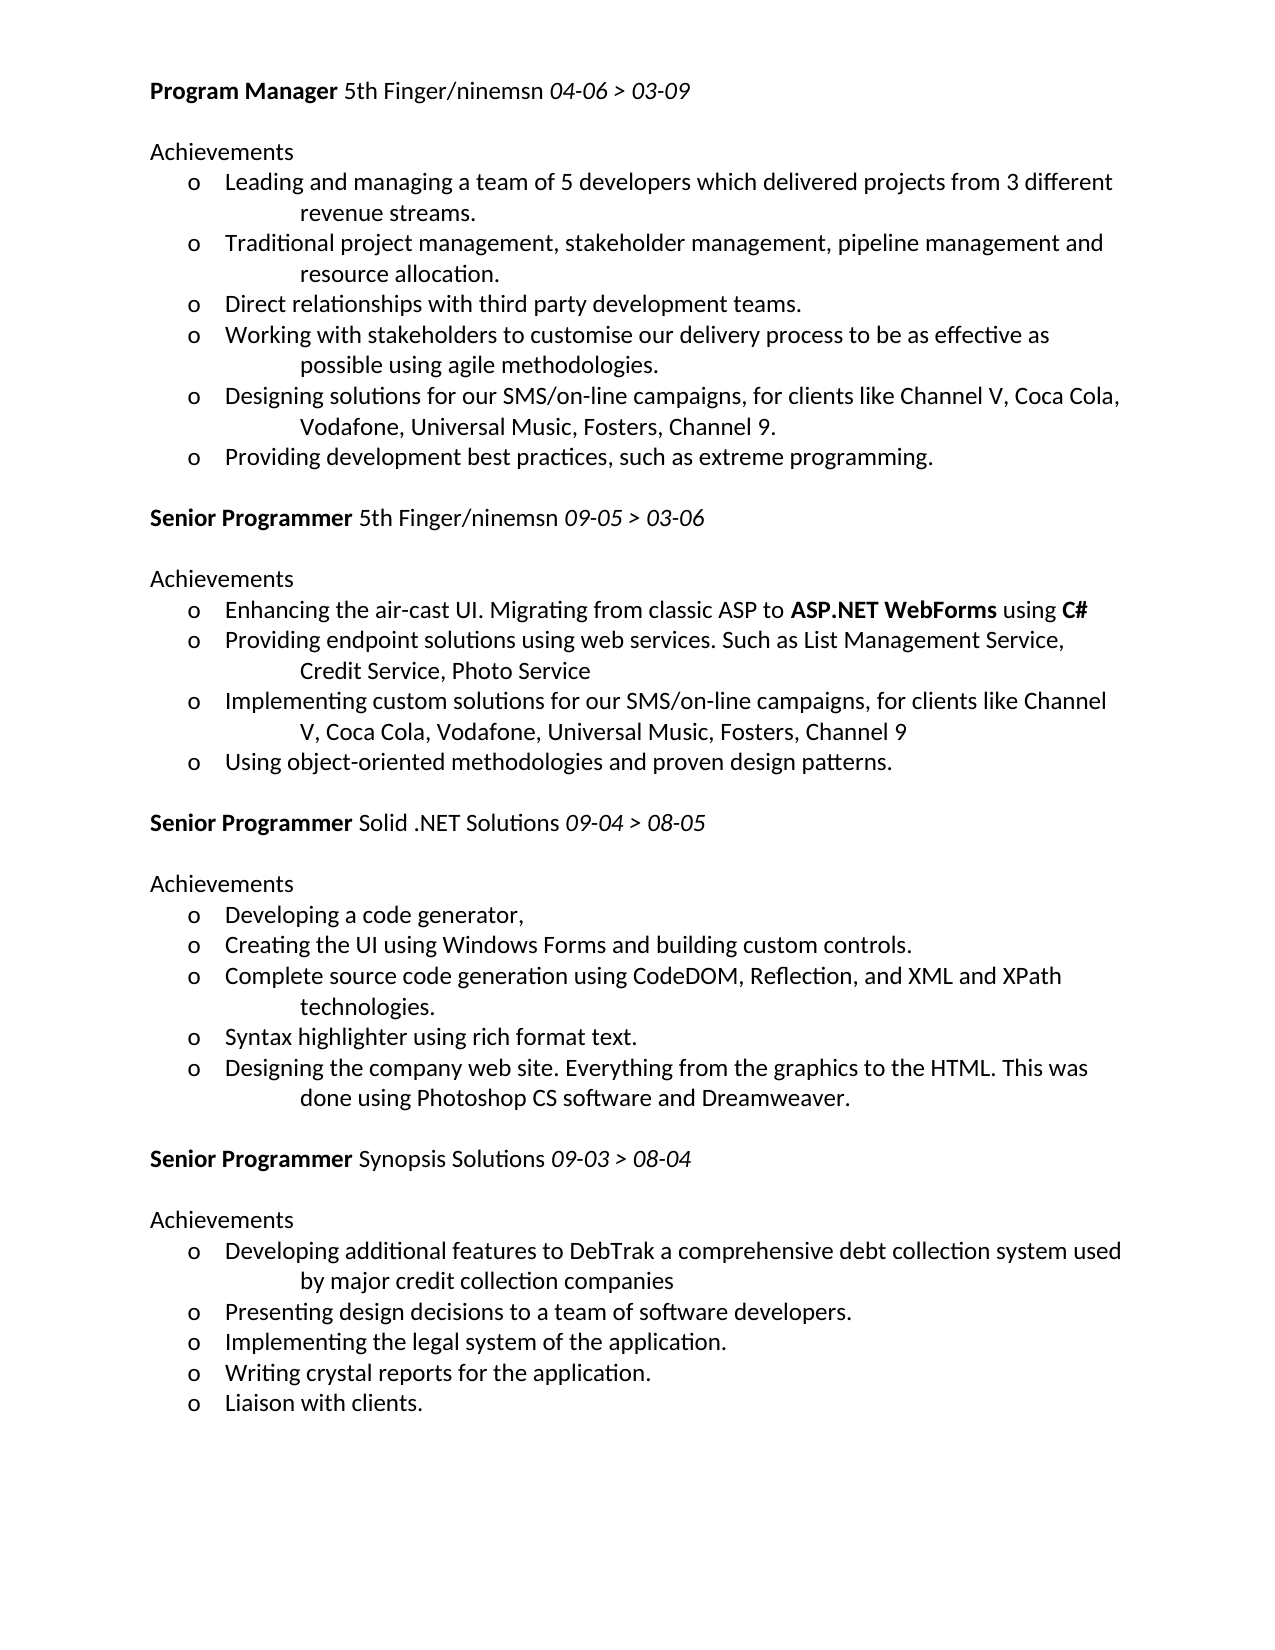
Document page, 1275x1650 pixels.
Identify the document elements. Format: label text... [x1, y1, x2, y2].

text Achievements [150, 1204, 1125, 1235]
list Designing the company web site. Everything from the graphics to the HTML. This was done using Photoshop CS software and Dreamweaver. [187, 1052, 1125, 1113]
list Enhancing the air-cast UI. Migrating from classic ASP to ASP.NET WebForms using C# [187, 594, 1125, 624]
list Liaison with clients. [187, 1387, 1125, 1418]
text Program Manager 5th Finger/ninemsn 04-06 > 03-09 [150, 75, 1125, 106]
text Senior Programmer 5th Finger/ninemsn 09-05 > 03-06 [150, 502, 1125, 533]
list Working with stakeholders to customise our delivery process to be as effective as possible using agile methodologies. [187, 319, 1125, 380]
text Achievements [150, 868, 1125, 899]
list Syntax highlighter using rich format text. [187, 1021, 1125, 1052]
list Developing a code generator, [187, 899, 1125, 929]
text Achievements [150, 563, 1125, 594]
list Designing solutions for our SMS/on-line campaigns, for clients like Channel V, Coca Cola, Vodafone, Universal Music, Fosters, Channel 9. [187, 380, 1125, 441]
list Providing endpoint solutions using web services. Such as List Management Service, Credit Service, Photo Service [187, 624, 1125, 685]
text Senior Programmer Solid .NET Solutions 09-04 > 08-05 [150, 807, 1125, 838]
list Direct relationships with third party development teams. [187, 289, 1125, 319]
list Providing development best practices, such as extreme programming. [187, 441, 1125, 472]
list Traditional project management, stakeholder management, pipeline management and resource allocation. [187, 228, 1125, 289]
list Presenting design decisions to a team of software developers. [187, 1296, 1125, 1326]
list Complete source code generation using CodeDOM, Reflection, and XML and XPath technologies. [187, 960, 1125, 1021]
list Implementing the legal system of the application. [187, 1326, 1125, 1357]
text Senior Programmer Synopsis Solutions 09-03 > 08-04 [150, 1143, 1125, 1174]
list Writing crystal reports for the application. [187, 1357, 1125, 1387]
list Implementing custom solutions for our SMS/on-line campaigns, for clients like Channel V, Coca Cola, Vodafone, Universal Music, Fosters, Channel 9 [187, 685, 1125, 746]
list Developing additional features to DebTrak a comprehensive debt collection system used by major credit collection companies [187, 1235, 1125, 1296]
list Leading and managing a team of 5 developers which delivered projects from 3 different revenue streams. [187, 167, 1125, 228]
list Creating the UI using Windows Forms and building custom controls. [187, 929, 1125, 960]
text Achievements [150, 136, 1125, 167]
list Using object-oriented methodologies and proven design patterns. [187, 746, 1125, 777]
